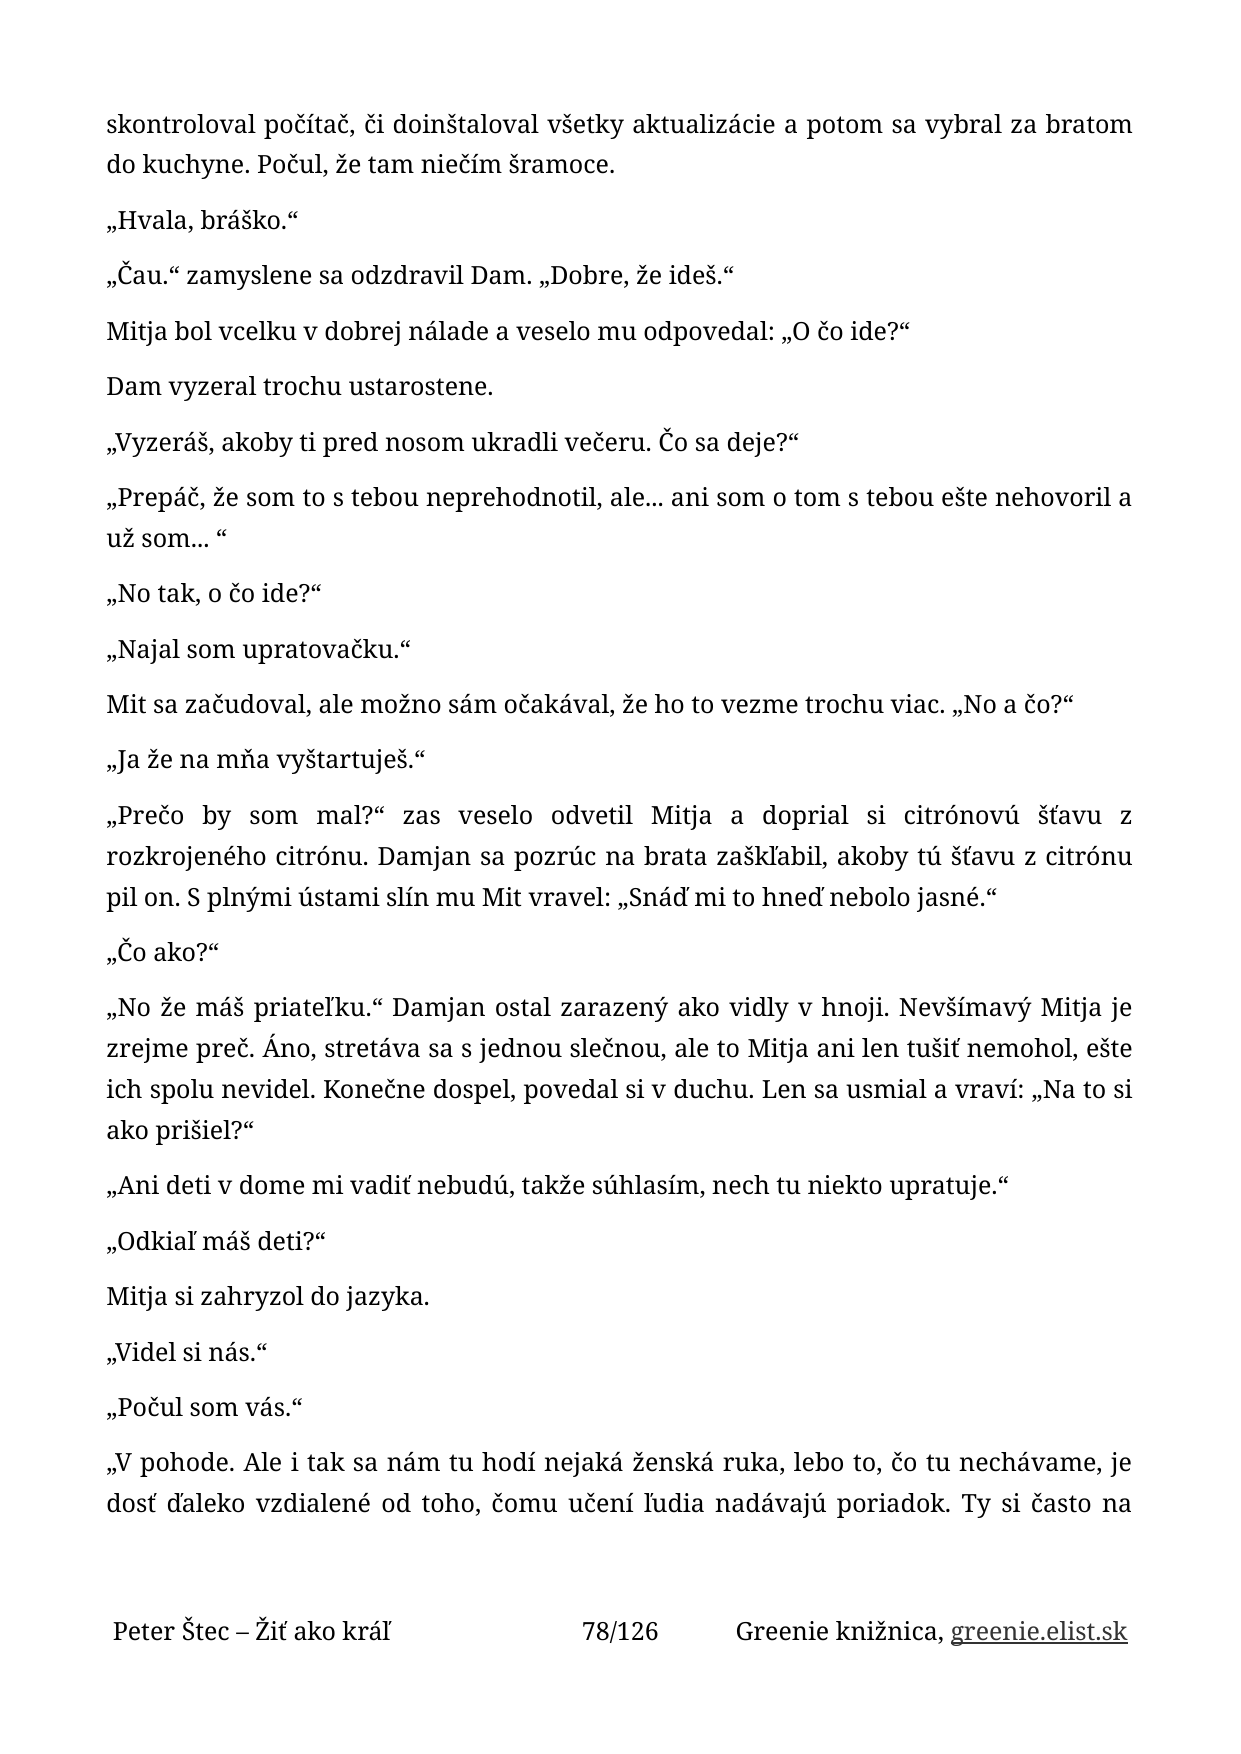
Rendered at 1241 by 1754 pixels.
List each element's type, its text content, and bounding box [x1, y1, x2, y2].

text Mitja bol vcelku v dobrej nálade a veselo mu odpovedal: „O čo ide?“ [106, 313, 1134, 347]
text skontroloval počítač, či doinštaloval všetky aktualizácie a potom sa vybral za bratom do kuchyne. Počul, že tam niečím šramoce. [106, 106, 1134, 181]
text „V pohode. Ale i tak sa nám tu hodí nejaká ženská ruka, lebo to, čo tu nechávame, je dosť ďaleko vzdialené od toho, čomu učení ľudia nadávajú poriadok. Ty si často na [106, 1445, 1134, 1520]
text „Hvala, bráško.“ [106, 202, 1134, 237]
text „Odkiaľ máš deti?“ [106, 1223, 1134, 1257]
text „Prečo by som mal?“ zas veselo odvetil Mitja a doprial si citrónovú šťavu z rozkrojeného citrónu. Damjan sa pozrúc na brata zaškľabil, akoby tú šťavu z citrónu pil on. S plnými ústami slín mu Mit vravel: „Snáď mi to hneď nebolo jasné.“ [106, 797, 1134, 913]
text „Videl si nás.“ [106, 1334, 1134, 1368]
text Mit sa začudoval, ale možno sám očakával, že ho to vezme trochu viac. „No a čo?“ [106, 687, 1134, 721]
text „Prepáč, že som to s tebou neprehodnotil, ale... ani som o tom s tebou ešte nehovoril a už som... “ [106, 479, 1134, 554]
text „No tak, o čo ide?“ [106, 576, 1134, 610]
text Mitja si zahryzol do jazyka. [106, 1279, 1134, 1313]
text „Čo ako?“ [106, 934, 1134, 969]
text „Najal som upratovačku.“ [106, 631, 1134, 665]
text „Ani deti v dome mi vadiť nebudú, takže súhlasím, nech tu niekto upratuje.“ [106, 1168, 1134, 1202]
text „No že máš priateľku.“ Damjan ostal zarazený ako vidly v hnoji. Nevšímavý Mitja je zrejme preč. Áno, stretáva sa s jednou slečnou, ale to Mitja ani len tušiť nemohol, ešte ich spolu nevidel. Konečne dospel, povedal si v duchu. Len sa usmial a vraví: „Na to si ako prišiel?“ [106, 990, 1134, 1147]
text „Počul som vás.“ [106, 1389, 1134, 1424]
text Dam vyzeral trochu ustarostene. [106, 369, 1134, 403]
text „Ja že na mňa vyštartuješ.“ [106, 742, 1134, 776]
text „Vyzeráš, akoby ti pred nosom ukradli večeru. Čo sa deje?“ [106, 424, 1134, 458]
text „Čau.“ zamyslene sa odzdravil Dam. „Dobre, že ideš.“ [106, 258, 1134, 292]
